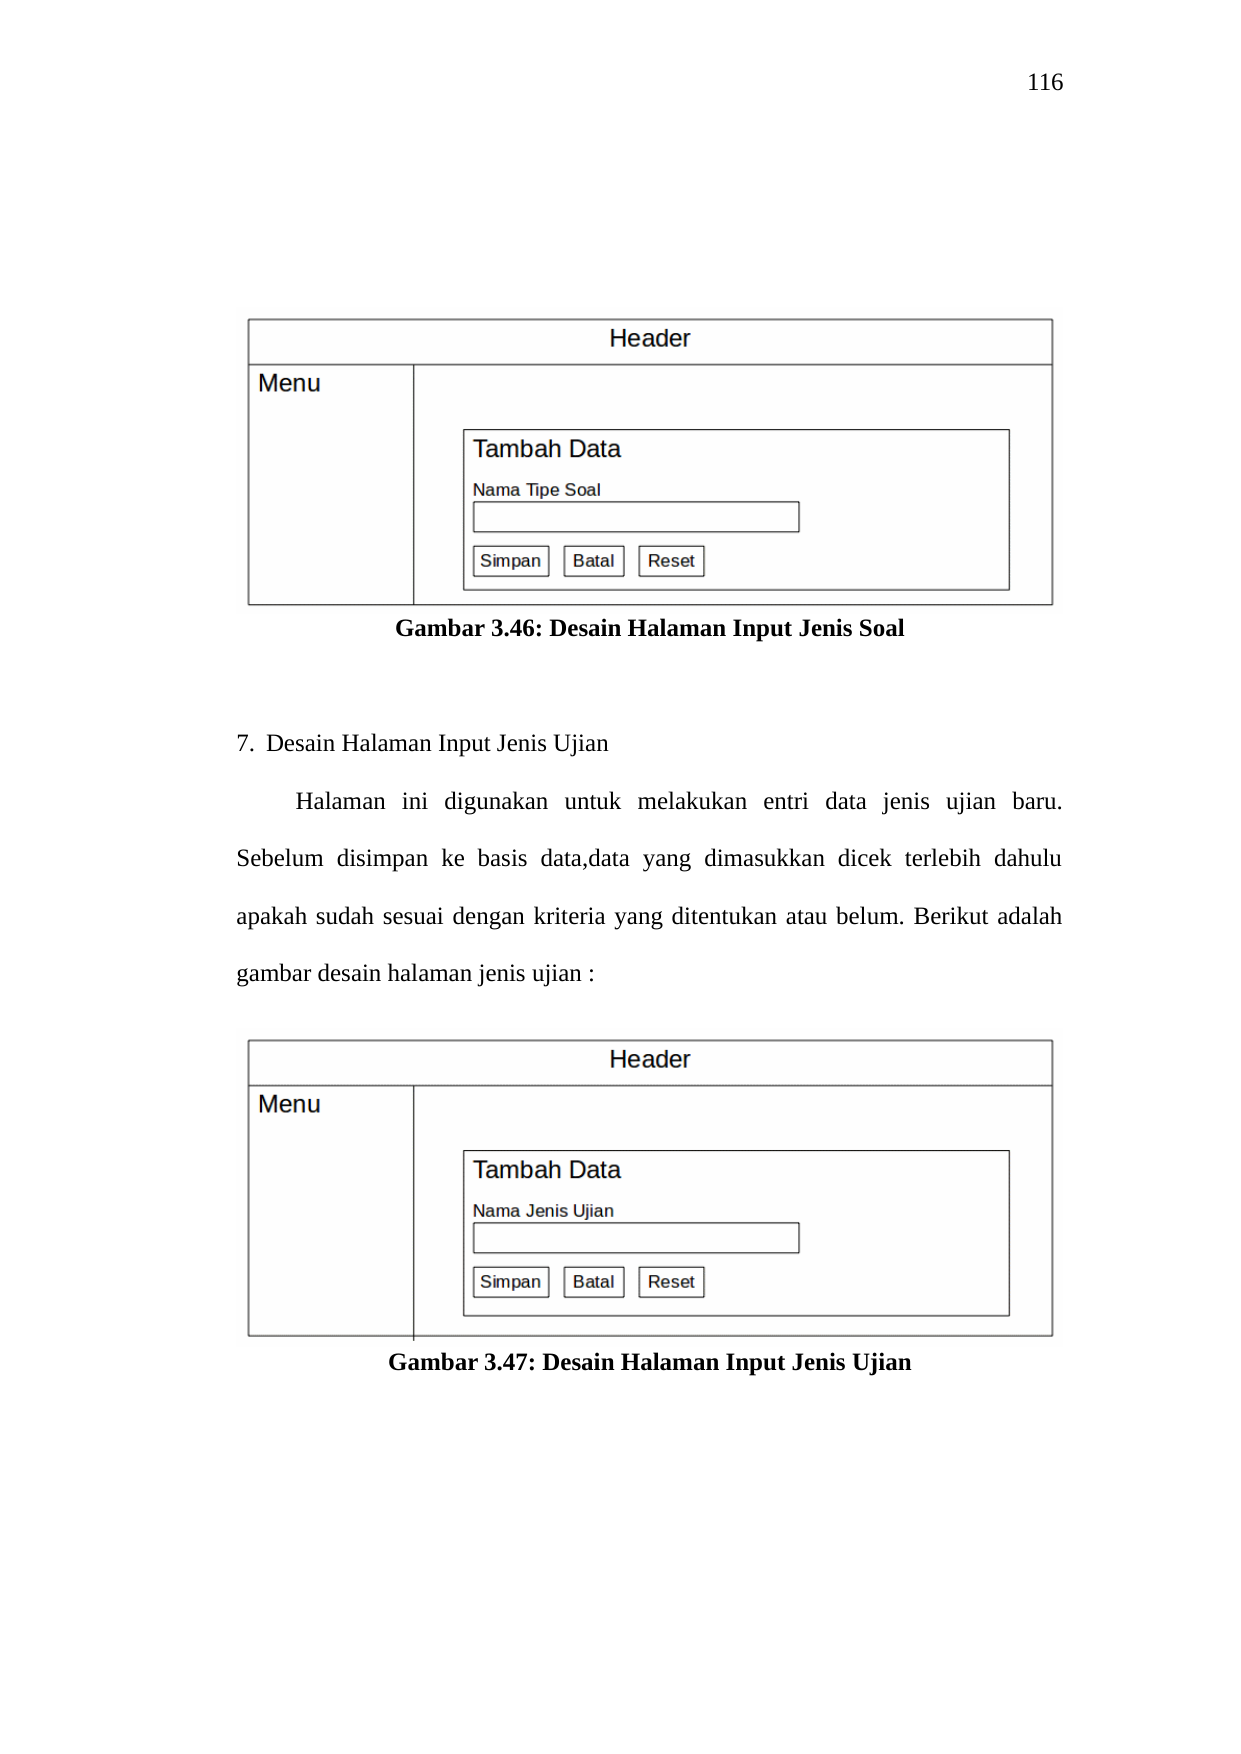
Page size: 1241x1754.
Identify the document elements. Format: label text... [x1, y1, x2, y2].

text Gambar 3.46: Desain Halaman Input Jenis Soal [236, 614, 1063, 642]
list Desain Halaman Input Jenis Ujian [236, 728, 1063, 757]
text Gambar 3.47: Desain Halaman Input Jenis Ujian [236, 1347, 1063, 1375]
text Halaman ini digunakan untuk melakukan entri data jenis ujian baru. Sebelum disimpan ke basis data,data yang dimasukkan dicek terlebih dahulu apakah sudah sesuai dengan kriteria yang ditentukan atau belum. Berikut adalah gambar desain halaman jenis ujian : [236, 786, 1063, 987]
picture [236, 307, 1064, 614]
picture [236, 1028, 1064, 1347]
